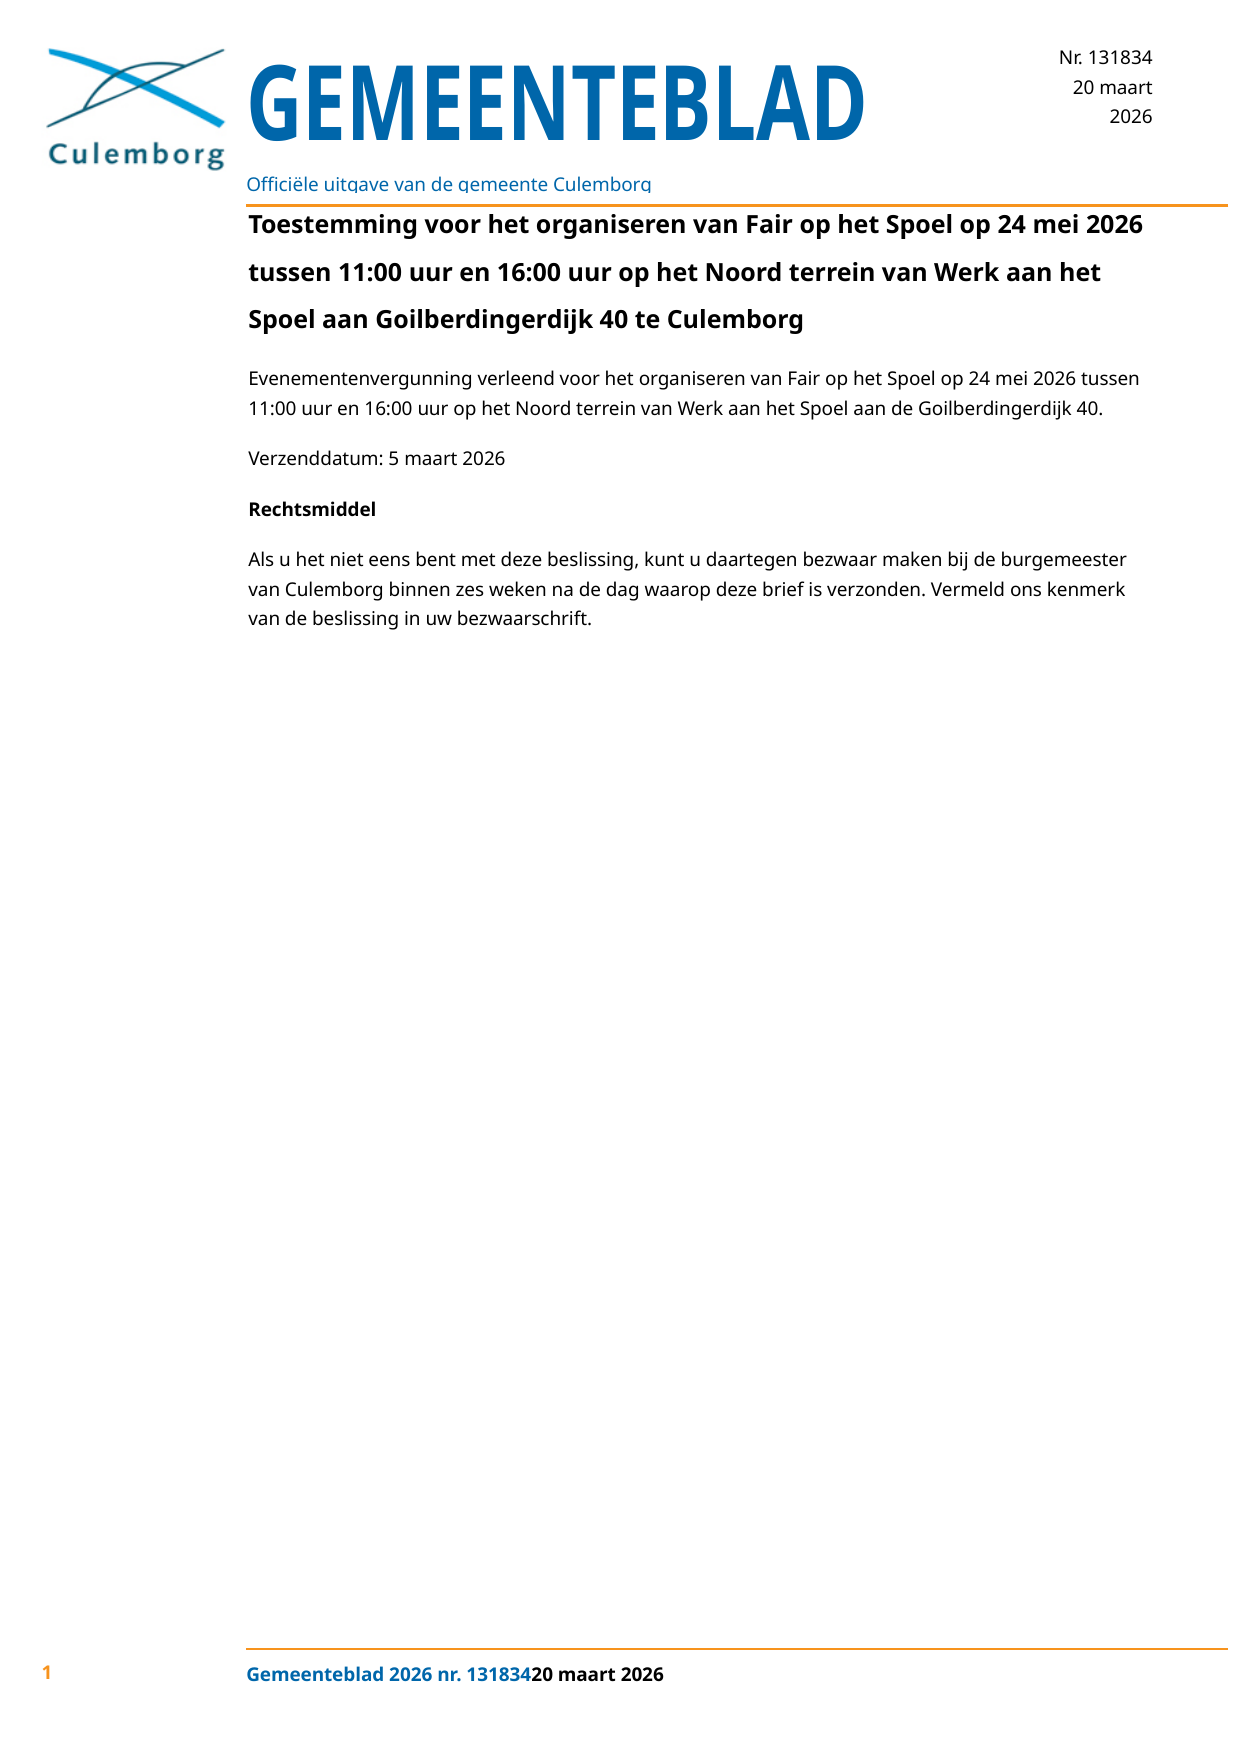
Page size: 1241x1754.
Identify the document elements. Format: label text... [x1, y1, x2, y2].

picture [41, 47, 231, 172]
text Verzenddatum: 5 maart 2026 [248, 446, 1152, 471]
text Als u het niet eens bent met deze beslissing, kunt u daartegen bezwaar maken bij de burgemeester van Culemborg binnen zes weken na de dag waarop deze brief is verzonden. Vermeld ons kenmerk van de beslissing in uw bezwaarschrift. [248, 546, 1152, 631]
text Evenementenvergunning verleend voor het organiseren van Fair op het Spoel op 24 mei 2026 tussen 11:00 uur en 16:00 uur op het Noord terrein van Werk aan het Spoel aan de Goilberdingerdijk 40. [248, 366, 1152, 421]
text Rechtsmiddel [248, 496, 1152, 522]
text Toestemming voor het organiseren van Fair op het Spoel op 24 mei 2026 tussen 11:00 uur en 16:00 uur op het Noord terrein van Werk aan het Spoel aan Goilberdingerdijk 40 te Culemborg [248, 207, 1152, 336]
